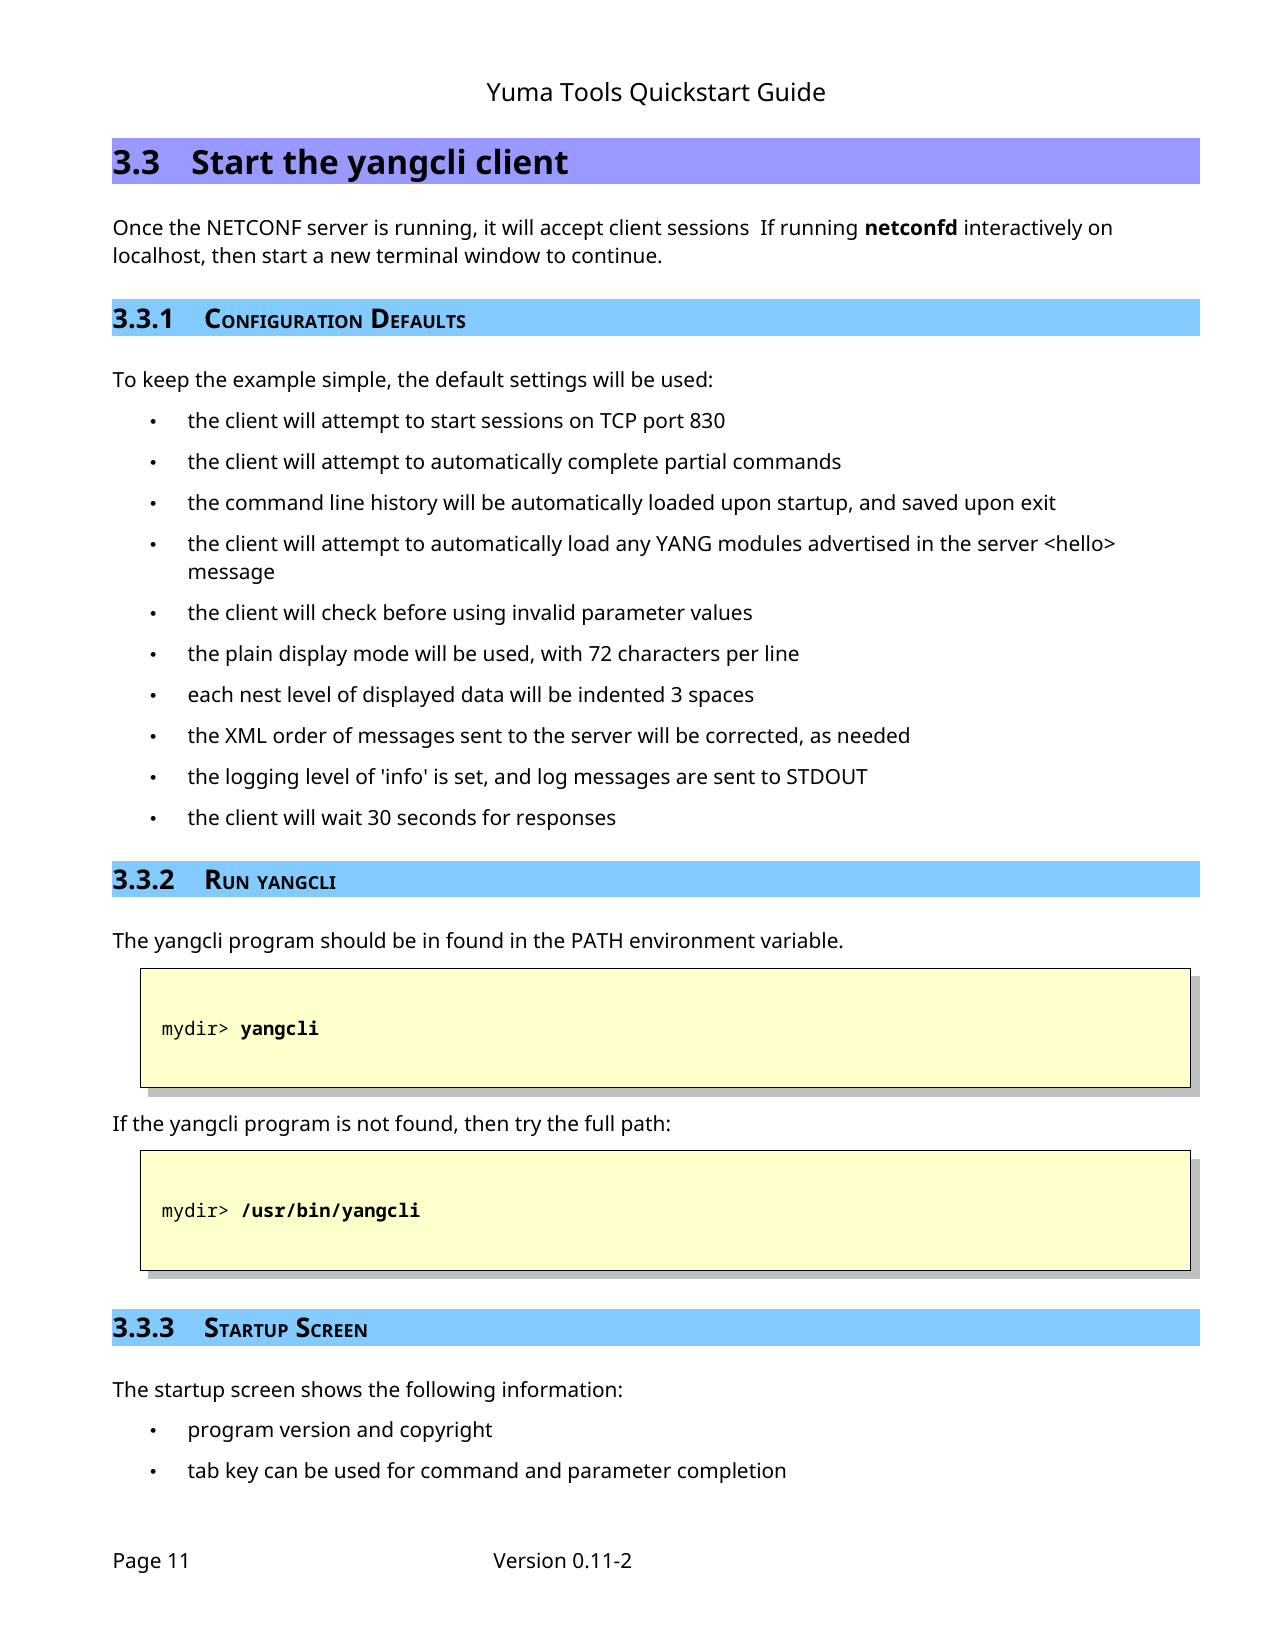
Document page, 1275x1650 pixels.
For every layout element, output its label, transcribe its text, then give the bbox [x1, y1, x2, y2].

list each nest level of displayed data will be indented 3 spaces [150, 680, 1200, 709]
list the command line history will be automatically loaded upon startup, and saved upon exit [150, 488, 1200, 516]
subtitle Run yangcli [112, 861, 1200, 897]
list the client will attempt to automatically load any YANG modules advertised in the server <hello> message [150, 529, 1200, 586]
list the client will attempt to start sessions on TCP port 830 [150, 406, 1200, 434]
list tab key can be used for command and parameter completion [150, 1457, 1200, 1485]
list the client will attempt to automatically complete partial commands [150, 447, 1200, 476]
text To keep the example simple, the default settings will be used: [112, 365, 1200, 394]
list the logging level of 'info' is set, and log messages are sent to STDOUT [150, 762, 1200, 791]
subtitle Configuration Defaults [112, 299, 1200, 336]
list program version and copyright [150, 1416, 1200, 1444]
subtitle Startup Screen [112, 1309, 1200, 1346]
list the plain display mode will be used, with 72 characters per line [150, 639, 1200, 668]
text The yangcli program should be in found in the PATH environment variable. [112, 927, 1200, 955]
text If the yangcli program is not found, then try the full path: [112, 1109, 1200, 1137]
list the client will check before using invalid parameter values [150, 598, 1200, 627]
list the client will wait 30 seconds for responses [150, 803, 1200, 831]
text The startup screen shows the following information: [112, 1375, 1200, 1403]
subtitle Start the yangcli client [112, 138, 1200, 184]
text Once the NETCONF server is running, it will accept client sessions If running netconfd interactively on localhost, then start a new terminal window to continue. [112, 213, 1200, 270]
text mydir> yangcli [141, 1005, 1190, 1041]
text mydir> /usr/bin/yangcli [141, 1187, 1190, 1223]
list the XML order of messages sent to the server will be corrected, as needed [150, 721, 1200, 749]
